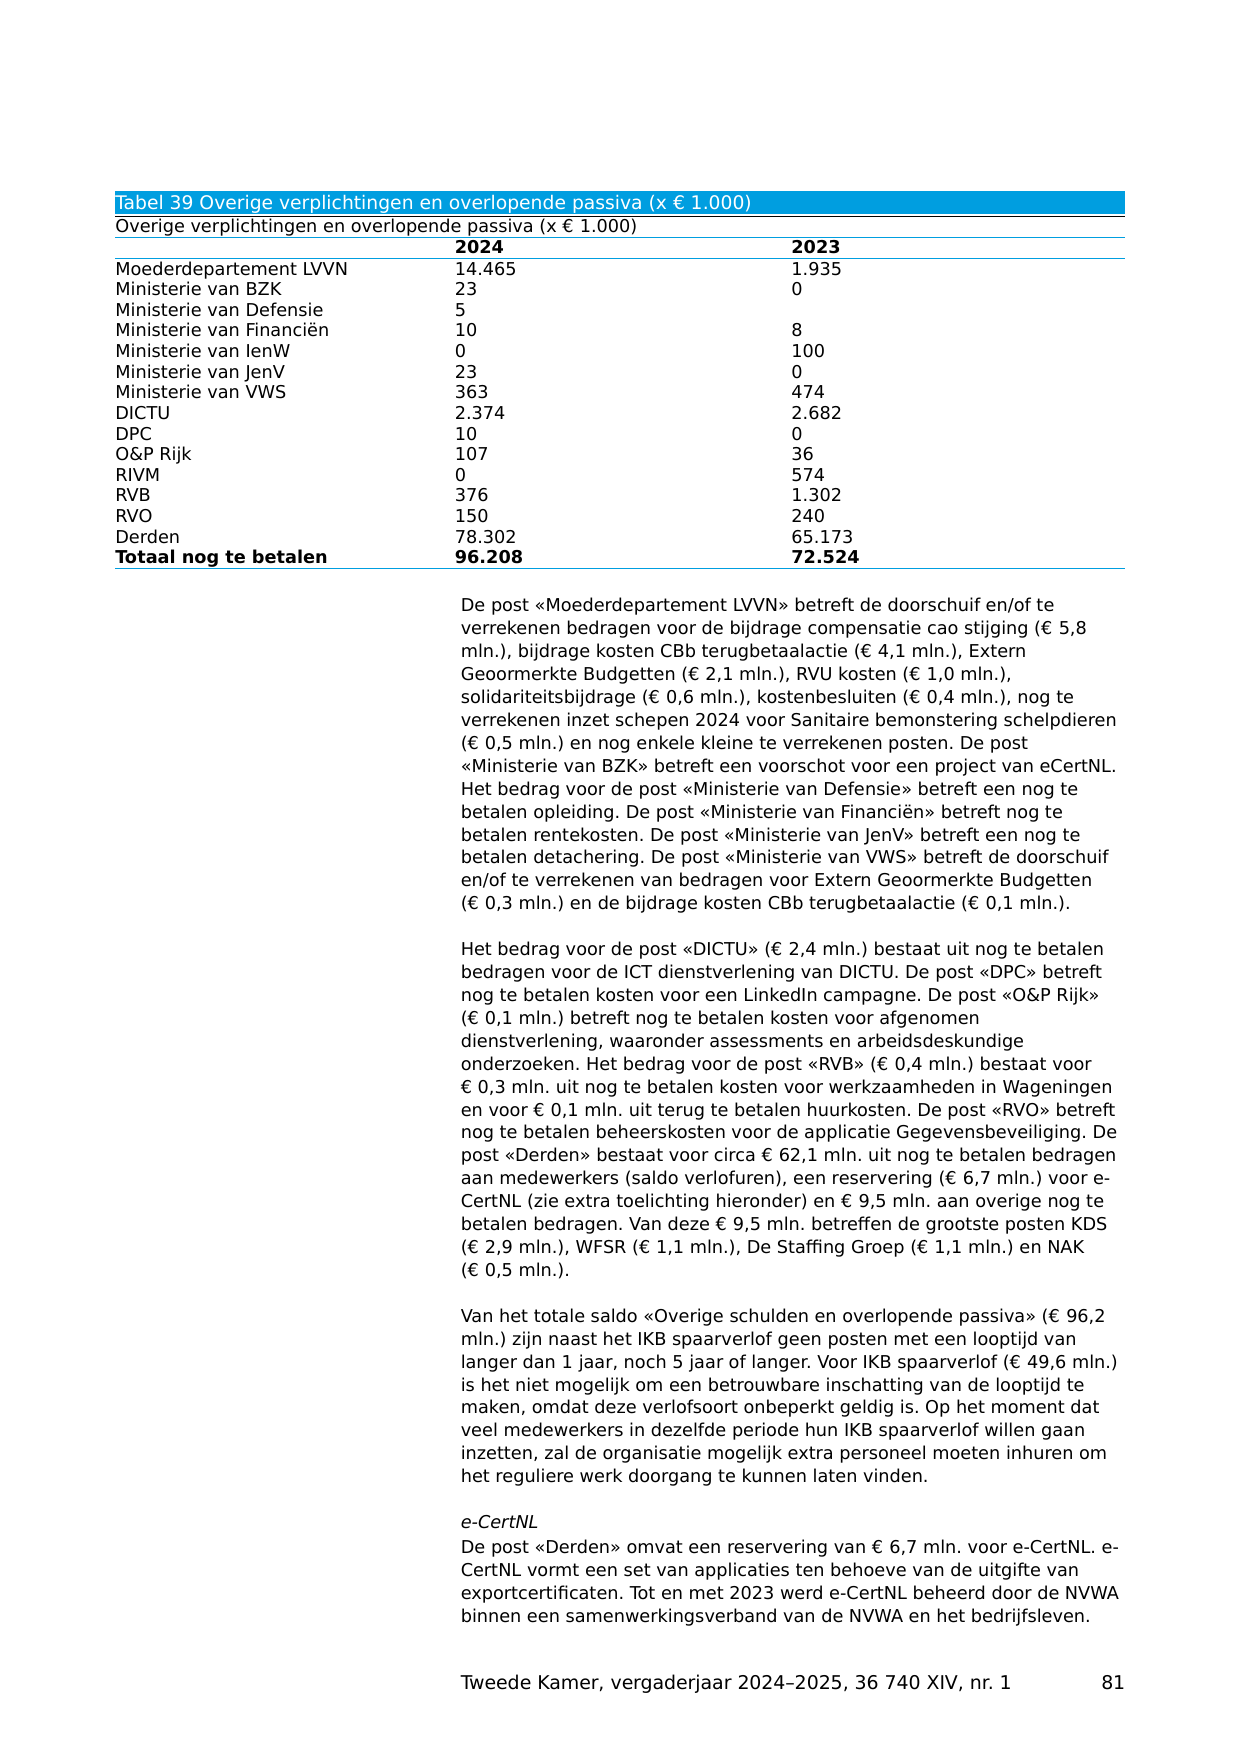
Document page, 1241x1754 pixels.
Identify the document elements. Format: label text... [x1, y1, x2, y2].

table_cell 1.302 [788, 485, 1125, 506]
table_cell 100 [788, 341, 1125, 362]
table_cell Ministerie van BZK [115, 279, 452, 300]
table_cell 0 [788, 424, 1125, 444]
table_cell 65.173 [788, 527, 1125, 547]
table_cell 2.374 [452, 403, 788, 423]
table_cell 0 [788, 279, 1125, 300]
table_cell 240 [788, 506, 1125, 527]
table_cell 2.682 [788, 403, 1125, 423]
table_cell 0 [452, 465, 788, 485]
table_cell 150 [452, 506, 788, 527]
table_cell 474 [788, 382, 1125, 403]
text De post «Derden» omvat een reservering van € 6,7 mln. voor e-CertNL. e-CertNL vormt een set van applicaties ten behoeve van de uitgifte van exportcertificaten. Tot en met 2023 werd e-CertNL beheerd door de NVWA binnen een samenwerkingsverband van de NVWA en het bedrijfsleven. [461, 1535, 1125, 1627]
table_cell 36 [788, 444, 1125, 465]
table_cell 0 [452, 341, 788, 362]
table_cell 10 [452, 424, 788, 444]
table_cell 107 [452, 444, 788, 465]
table_cell [788, 300, 1125, 320]
table_cell Ministerie van Financiën [115, 320, 452, 341]
table_cell Ministerie van IenW [115, 341, 452, 362]
table_cell Overige verplichtingen en overlopende passiva (x € 1.000) [115, 217, 1125, 237]
table_cell [115, 238, 452, 258]
table_cell 5 [452, 300, 788, 320]
table_cell 363 [452, 382, 788, 403]
table_cell Ministerie van JenV [115, 362, 452, 382]
table_cell 1.935 [788, 259, 1125, 279]
table_cell Derden [115, 527, 452, 547]
text Het bedrag voor de post «DICTU» (€ 2,4 mln.) bestaat uit nog te betalen bedragen voor de ICT dienstverlening van DICTU. De post «DPC» betreft nog te betalen kosten voor een LinkedIn campagne. De post «O&P Rijk» (€ 0,1 mln.) betreft nog te betalen kosten voor afgenomen dienstverlening, waaronder assessments en arbeidsdeskundige onderzoeken. Het bedrag voor de post «RVB» (€ 0,4 mln.) bestaat voor € 0,3 mln. uit nog te betalen kosten voor werkzaamheden in Wageningen en voor € 0,1 mln. uit terug te betalen huurkosten. De post «RVO» betreft nog te betalen beheerskosten voor de applicatie Gegevensbeveiliging. De post «Derden» bestaat voor circa € 62,1 mln. uit nog te betalen bedragen aan medewerkers (saldo verlofuren), een reservering (€ 6,7 mln.) voor e-CertNL (zie extra toelichting hieronder) en € 9,5 mln. aan overige nog te betalen bedragen. Van deze € 9,5 mln. betreffen de grootste posten KDS (€ 2,9 mln.), WFSR (€ 1,1 mln.), De Staffing Groep (€ 1,1 mln.) en NAK (€ 0,5 mln.). [461, 937, 1125, 1281]
text De post «Moederdepartement LVVN» betreft de doorschuif en/of te verrekenen bedragen voor de bijdrage compensatie cao stijging (€ 5,8 mln.), bijdrage kosten CBb terugbetaalactie (€ 4,1 mln.), Extern Geoormerkte Budgetten (€ 2,1 mln.), RVU kosten (€ 1,0 mln.), solidariteitsbijdrage (€ 0,6 mln.), kostenbesluiten (€ 0,4 mln.), nog te verrekenen inzet schepen 2024 voor Sanitaire bemonstering schelpdieren (€ 0,5 mln.) en nog enkele kleine te verrekenen posten. De post «Ministerie van BZK» betreft een voorschot voor een project van eCertNL. Het bedrag voor de post «Ministerie van Defensie» betreft een nog te betalen opleiding. De post «Ministerie van Financiën» betreft nog te betalen rentekosten. De post «Ministerie van JenV» betreft een nog te betalen detachering. De post «Ministerie van VWS» betreft de doorschuif en/of te verrekenen van bedragen voor Extern Geoormerkte Budgetten (€ 0,3 mln.) en de bijdrage kosten CBb terugbetaalactie (€ 0,1 mln.). [461, 593, 1125, 914]
table_cell Ministerie van VWS [115, 382, 452, 403]
table_cell 96.208 [452, 547, 788, 568]
table_cell O&P Rijk [115, 444, 452, 465]
table_cell 0 [788, 362, 1125, 382]
table_cell 2024 [452, 238, 788, 258]
table_cell 23 [452, 362, 788, 382]
table_cell Totaal nog te betalen [115, 547, 452, 568]
table_cell RIVM [115, 465, 452, 485]
table_cell 574 [788, 465, 1125, 485]
table_cell 72.524 [788, 547, 1125, 568]
table_cell DICTU [115, 403, 452, 423]
table_cell RVB [115, 485, 452, 506]
table_cell DPC [115, 424, 452, 444]
table_cell 23 [452, 279, 788, 300]
table_cell Moederdepartement LVVN [115, 259, 452, 279]
table_cell 10 [452, 320, 788, 341]
table_cell 2023 [788, 238, 1125, 258]
table_cell 14.465 [452, 259, 788, 279]
table_cell 8 [788, 320, 1125, 341]
text e-CertNL [461, 1510, 1125, 1533]
text Van het totale saldo «Overige schulden en overlopende passiva» (€ 96,2 mln.) zijn naast het IKB spaarverlof geen posten met een looptijd van langer dan 1 jaar, noch 5 jaar of langer. Voor IKB spaarverlof (€ 49,6 mln.) is het niet mogelijk om een betrouwbare inschatting van de looptijd te maken, omdat deze verlofsoort onbeperkt geldig is. Op het moment dat veel medewerkers in dezelfde periode hun IKB spaarverlof willen gaan inzetten, zal de organisatie mogelijk extra personeel moeten inhuren om het reguliere werk doorgang te kunnen laten vinden. [461, 1304, 1125, 1487]
table_cell 78.302 [452, 527, 788, 547]
table_cell 376 [452, 485, 788, 506]
table_cell RVO [115, 506, 452, 527]
table_cell Ministerie van Defensie [115, 300, 452, 320]
